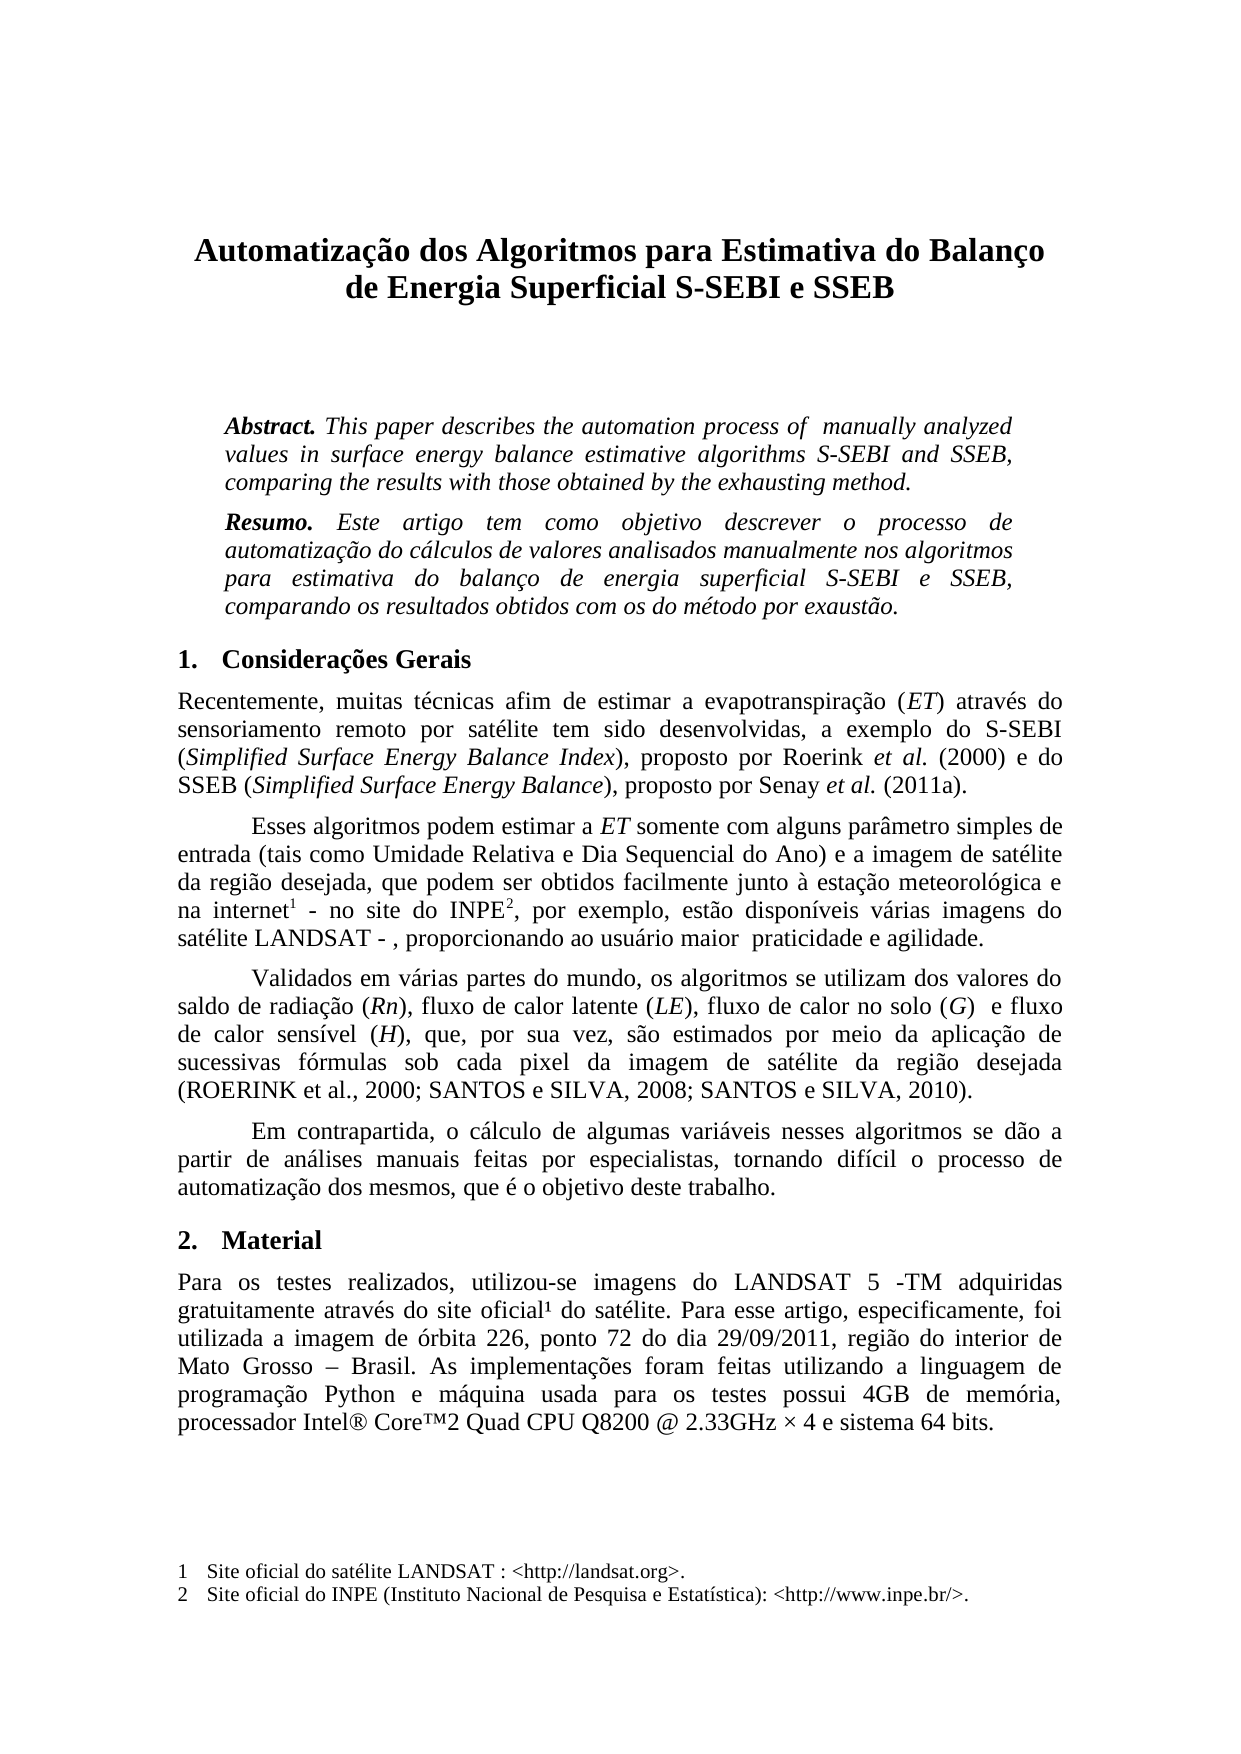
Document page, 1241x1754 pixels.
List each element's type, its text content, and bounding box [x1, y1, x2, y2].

text Site oficial do satélite LANDSAT : <http://landsat.org>. [177, 1560, 1063, 1583]
text Para os testes realizados, utilizou-se imagens do LANDSAT 5 -TM adquiridas gratuitamente através do site oficial¹ do satélite. Para esse artigo, especificamente, foi utilizada a imagem de órbita 226, ponto 72 do dia 29/09/2011, região do interior de Mato Grosso – Brasil. As implementações foram feitas utilizando a linguagem de programação Python e máquina usada para os testes possui 4GB de memória, processador Intel® Core™2 Quad CPU Q8200 @ 2.33GHz × 4 e sistema 64 bits. [177, 1268, 1063, 1436]
text Resumo. Este artigo tem como objetivo descrever o processo de automatização do cálculos de valores analisados manualmente nos algoritmos para estimativa do balanço de energia superficial S-SEBI e SSEB, comparando os resultados obtidos com os do método por exaustão. [224, 508, 1016, 620]
text Validados em várias partes do mundo, os algoritmos se utilizam dos valores do saldo de radiação (Rn), fluxo de calor latente (LE), fluxo de calor no solo (G) e fluxo de calor sensível (H), que, por sua vez, são estimados por meio da aplicação de sucessivas fórmulas sob cada pixel da imagem de satélite da região desejada (ROERINK et al., 2000; SANTOS e SILVA, 2008; SANTOS e SILVA, 2010). [177, 964, 1063, 1104]
text Abstract. This paper describes the automation process of manually analyzed values in surface energy balance estimative algorithms S-SEBI and SSEB, comparing the results with those obtained by the exhausting method. [224, 412, 1016, 496]
text Recentemente, muitas técnicas afim de estimar a evapotranspiração (ET) através do sensoriamento remoto por satélite tem sido desenvolvidas, a exemplo do S-SEBI (Simplified Surface Energy Balance Index), proposto por Roerink et al. (2000) e do SSEB (Simplified Surface Energy Balance), proposto por Senay et al. (2011a). [177, 687, 1063, 799]
text Site oficial do INPE (Instituto Nacional de Pesquisa e Estatística): <http://www.inpe.br/>. [177, 1583, 1063, 1606]
title Considerações Gerais [177, 645, 1063, 675]
text Em contrapartida, o cálculo de algumas variáveis nesses algoritmos se dão a partir de análises manuais feitas por especialistas, tornando difícil o processo de automatização dos mesmos, que é o objetivo deste trabalho. [177, 1117, 1063, 1201]
title Material [177, 1226, 1063, 1256]
text Esses algoritmos podem estimar a ET somente com alguns parâmetro simples de entrada (tais como Umidade Relativa e Dia Sequencial do Ano) e a imagem de satélite da região desejada, que podem ser obtidos facilmente junto à estação meteorológica e na internet - no site do INPE, por exemplo, estão disponíveis várias imagens do satélite LANDSAT - , proporcionando ao usuário maior praticidade e agilidade. [177, 812, 1063, 952]
title Automatização dos Algoritmos para Estimativa do Balanço de Energia Superficial S-SEBI e SSEB [177, 231, 1063, 305]
